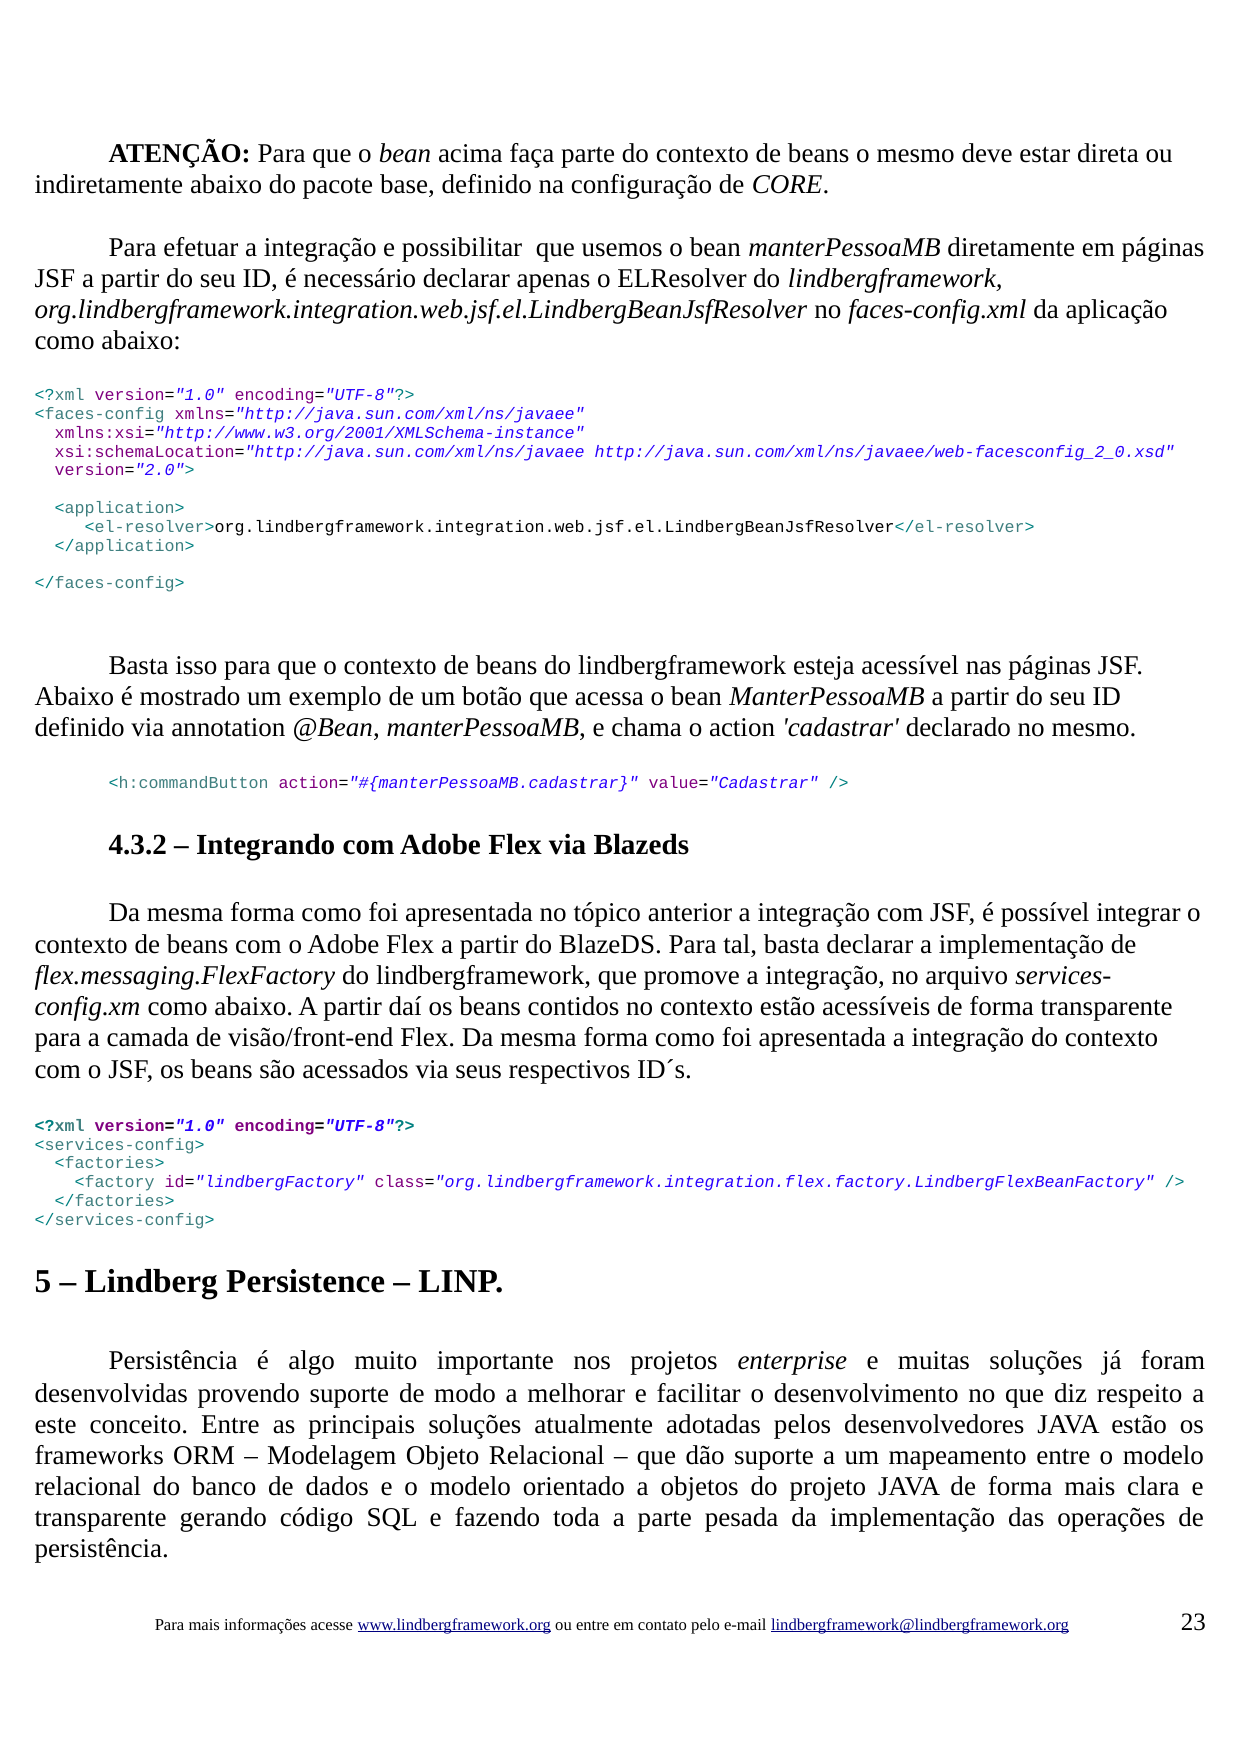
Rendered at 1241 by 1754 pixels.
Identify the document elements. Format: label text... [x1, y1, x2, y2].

text <?xml version="1.0" encoding="UTF-8"?> [34, 387, 1206, 405]
text 4.3.2 – Integrando com Adobe Flex via Blazeds [34, 827, 1206, 861]
text Da mesma forma como foi apresentada no tópico anterior a integração com JSF, é possível integrar o contexto de beans com o Adobe Flex a partir do BlazeDS. Para tal, basta declarar a implementação de flex.messaging.FlexFactory do lindbergframework, que promove a integração, no arquivo services-config.xm como abaixo. A partir daí os beans contidos no contexto estão acessíveis de forma transparente para a camada de visão/front-end Flex. Da mesma forma como foi apresentada a integração do contexto com o JSF, os beans são acessados via seus respectivos ID´s. [34, 894, 1206, 1084]
text <faces-config xmlns="http://java.sun.com/xml/ns/javaee" [34, 405, 1206, 424]
text xsi:schemaLocation="http://java.sun.com/xml/ns/javaee http://java.sun.com/xml/ns/javaee/web-facesconfig_2_0.xsd" [34, 443, 1206, 462]
text <services-config> [34, 1136, 1206, 1155]
text <h:commandButton action="#{manterPessoaMB.cadastrar}" value="Cadastrar" /> [34, 773, 1206, 794]
text version="2.0"> [34, 462, 1206, 481]
text Basta isso para que o contexto de beans do lindbergframework esteja acessível nas páginas JSF. Abaixo é mostrado um exemplo de um botão que acessa o bean ManterPessoaMB a partir do seu ID definido via annotation @Bean, manterPessoaMB, e chama o action 'cadastrar' declarado no mesmo. [34, 649, 1206, 742]
text Para efetuar a integração e possibilitar que usemos o bean manterPessoaMB diretamente em páginas JSF a partir do seu ID, é necessário declarar apenas o ELResolver do lindbergframework, org.lindbergframework.integration.web.jsf.el.LindbergBeanJsfResolver no faces-config.xml da aplicação como abaixo: [34, 231, 1206, 355]
text <el-resolver>org.lindbergframework.integration.web.jsf.el.LindbergBeanJsfResolver</el-resolver> [34, 518, 1206, 537]
text </services-config> [34, 1212, 1206, 1231]
text Persistência é algo muito importante nos projetos enterprise e muitas soluções já foram desenvolvidas provendo suporte de modo a melhorar e facilitar o desenvolvimento no que diz respeito a este conceito. Entre as principais soluções atualmente adotadas pelos desenvolvedores JAVA estão os frameworks ORM – Modelagem Objeto Relacional – que dão suporte a um mapeamento entre o modelo relacional do banco de dados e o modelo orientado a objetos do projeto JAVA de forma mais clara e transparente gerando código SQL e fazendo toda a parte pesada da implementação das operações de persistência. [34, 1338, 1206, 1563]
text <application> [34, 500, 1206, 518]
text 5 – Lindberg Persistence – LINP. [34, 1262, 1206, 1300]
text </application> [34, 537, 1206, 556]
text <factories> [34, 1155, 1206, 1174]
text ATENÇÃO: Para que o bean acima faça parte do contexto de beans o mesmo deve estar direta ou indiretamente abaixo do pacote base, definido na configuração de CORE. [34, 137, 1206, 200]
text xmlns:xsi="http://www.w3.org/2001/XMLSchema-instance" [34, 424, 1206, 443]
text <factory id="lindbergFactory" class="org.lindbergframework.integration.flex.factory.LindbergFlexBeanFactory" /> [34, 1174, 1206, 1193]
text <?xml version="1.0" encoding="UTF-8"?> [34, 1117, 1206, 1136]
text </factories> [34, 1193, 1206, 1212]
text </faces-config> [34, 575, 1206, 594]
